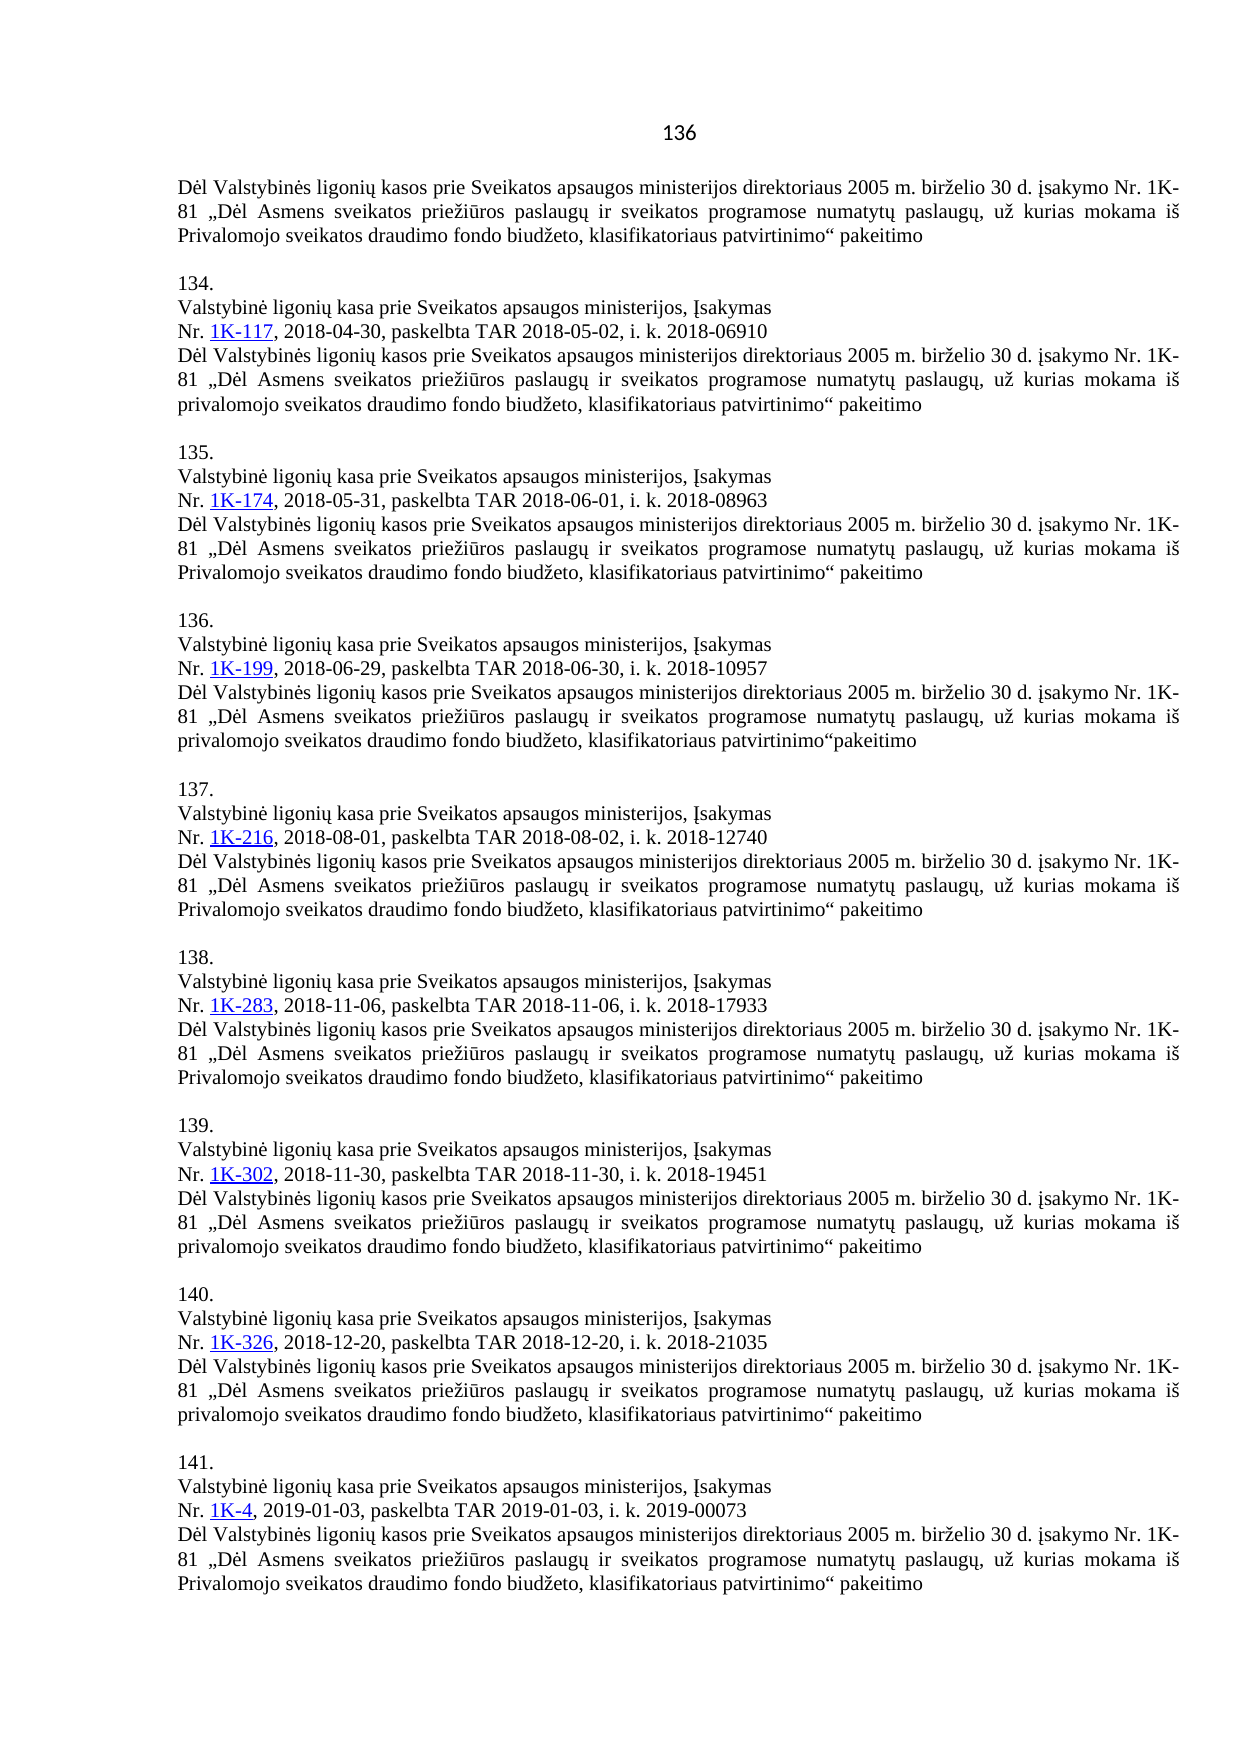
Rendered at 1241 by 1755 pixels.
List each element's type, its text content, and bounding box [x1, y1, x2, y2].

text Valstybinė ligonių kasa prie Sveikatos apsaugos ministerijos, Įsakymas [177, 1306, 1181, 1330]
text 139. [177, 1113, 1181, 1137]
text Valstybinė ligonių kasa prie Sveikatos apsaugos ministerijos, Įsakymas [177, 464, 1181, 488]
text Dėl Valstybinės ligonių kasos prie Sveikatos apsaugos ministerijos direktoriaus 2005 m. birželio 30 d. įsakymo Nr. 1K-81 „Dėl Asmens sveikatos priežiūros paslaugų ir sveikatos programose numatytų paslaugų, už kurias mokama iš privalomojo sveikatos draudimo fondo biudžeto, klasifikatoriaus patvirtinimo“ pakeitimo [177, 1186, 1181, 1258]
text Nr. 1K-283, 2018-11-06, paskelbta TAR 2018-11-06, i. k. 2018-17933 [177, 993, 1181, 1017]
text 138. [177, 945, 1181, 969]
text 134. [177, 271, 1181, 295]
text Dėl Valstybinės ligonių kasos prie Sveikatos apsaugos ministerijos direktoriaus 2005 m. birželio 30 d. įsakymo Nr. 1K-81 „Dėl Asmens sveikatos priežiūros paslaugų ir sveikatos programose numatytų paslaugų, už kurias mokama iš Privalomojo sveikatos draudimo fondo biudžeto, klasifikatoriaus patvirtinimo“ pakeitimo [177, 512, 1181, 584]
text 135. [177, 439, 1181, 464]
text Nr. 1K-216, 2018-08-01, paskelbta TAR 2018-08-02, i. k. 2018-12740 [177, 824, 1181, 849]
text 136. [177, 608, 1181, 632]
text Nr. 1K-174, 2018-05-31, paskelbta TAR 2018-06-01, i. k. 2018-08963 [177, 488, 1181, 512]
text Valstybinė ligonių kasa prie Sveikatos apsaugos ministerijos, Įsakymas [177, 969, 1181, 993]
text Dėl Valstybinės ligonių kasos prie Sveikatos apsaugos ministerijos direktoriaus 2005 m. birželio 30 d. įsakymo Nr. 1K-81 „Dėl Asmens sveikatos priežiūros paslaugų ir sveikatos programose numatytų paslaugų, už kurias mokama iš privalomojo sveikatos draudimo fondo biudžeto, klasifikatoriaus patvirtinimo“pakeitimo [177, 680, 1181, 752]
text Dėl Valstybinės ligonių kasos prie Sveikatos apsaugos ministerijos direktoriaus 2005 m. birželio 30 d. įsakymo Nr. 1K-81 „Dėl Asmens sveikatos priežiūros paslaugų ir sveikatos programose numatytų paslaugų, už kurias mokama iš Privalomojo sveikatos draudimo fondo biudžeto, klasifikatoriaus patvirtinimo“ pakeitimo [177, 1522, 1181, 1594]
text 141. [177, 1450, 1181, 1474]
text Valstybinė ligonių kasa prie Sveikatos apsaugos ministerijos, Įsakymas [177, 1474, 1181, 1498]
text Nr. 1K-326, 2018-12-20, paskelbta TAR 2018-12-20, i. k. 2018-21035 [177, 1330, 1181, 1354]
text Dėl Valstybinės ligonių kasos prie Sveikatos apsaugos ministerijos direktoriaus 2005 m. birželio 30 d. įsakymo Nr. 1K-81 „Dėl Asmens sveikatos priežiūros paslaugų ir sveikatos programose numatytų paslaugų, už kurias mokama iš privalomojo sveikatos draudimo fondo biudžeto, klasifikatoriaus patvirtinimo“ pakeitimo [177, 1354, 1181, 1426]
text Nr. 1K-117, 2018-04-30, paskelbta TAR 2018-05-02, i. k. 2018-06910 [177, 319, 1181, 343]
text Nr. 1K-4, 2019-01-03, paskelbta TAR 2019-01-03, i. k. 2019-00073 [177, 1498, 1181, 1522]
text Dėl Valstybinės ligonių kasos prie Sveikatos apsaugos ministerijos direktoriaus 2005 m. birželio 30 d. įsakymo Nr. 1K-81 „Dėl Asmens sveikatos priežiūros paslaugų ir sveikatos programose numatytų paslaugų, už kurias mokama iš privalomojo sveikatos draudimo fondo biudžeto, klasifikatoriaus patvirtinimo“ pakeitimo [177, 343, 1181, 416]
text Nr. 1K-199, 2018-06-29, paskelbta TAR 2018-06-30, i. k. 2018-10957 [177, 656, 1181, 680]
text Dėl Valstybinės ligonių kasos prie Sveikatos apsaugos ministerijos direktoriaus 2005 m. birželio 30 d. įsakymo Nr. 1K-81 „Dėl Asmens sveikatos priežiūros paslaugų ir sveikatos programose numatytų paslaugų, už kurias mokama iš Privalomojo sveikatos draudimo fondo biudžeto, klasifikatoriaus patvirtinimo“ pakeitimo [177, 849, 1181, 921]
text Dėl Valstybinės ligonių kasos prie Sveikatos apsaugos ministerijos direktoriaus 2005 m. birželio 30 d. įsakymo Nr. 1K-81 „Dėl Asmens sveikatos priežiūros paslaugų ir sveikatos programose numatytų paslaugų, už kurias mokama iš Privalomojo sveikatos draudimo fondo biudžeto, klasifikatoriaus patvirtinimo“ pakeitimo [177, 1017, 1181, 1089]
text Valstybinė ligonių kasa prie Sveikatos apsaugos ministerijos, Įsakymas [177, 801, 1181, 824]
text Nr. 1K-302, 2018-11-30, paskelbta TAR 2018-11-30, i. k. 2018-19451 [177, 1161, 1181, 1186]
text Valstybinė ligonių kasa prie Sveikatos apsaugos ministerijos, Įsakymas [177, 1137, 1181, 1161]
text 137. [177, 776, 1181, 801]
text 140. [177, 1282, 1181, 1306]
text Valstybinė ligonių kasa prie Sveikatos apsaugos ministerijos, Įsakymas [177, 632, 1181, 656]
text Valstybinė ligonių kasa prie Sveikatos apsaugos ministerijos, Įsakymas [177, 295, 1181, 319]
text Dėl Valstybinės ligonių kasos prie Sveikatos apsaugos ministerijos direktoriaus 2005 m. birželio 30 d. įsakymo Nr. 1K-81 „Dėl Asmens sveikatos priežiūros paslaugų ir sveikatos programose numatytų paslaugų, už kurias mokama iš Privalomojo sveikatos draudimo fondo biudžeto, klasifikatoriaus patvirtinimo“ pakeitimo [177, 175, 1181, 247]
